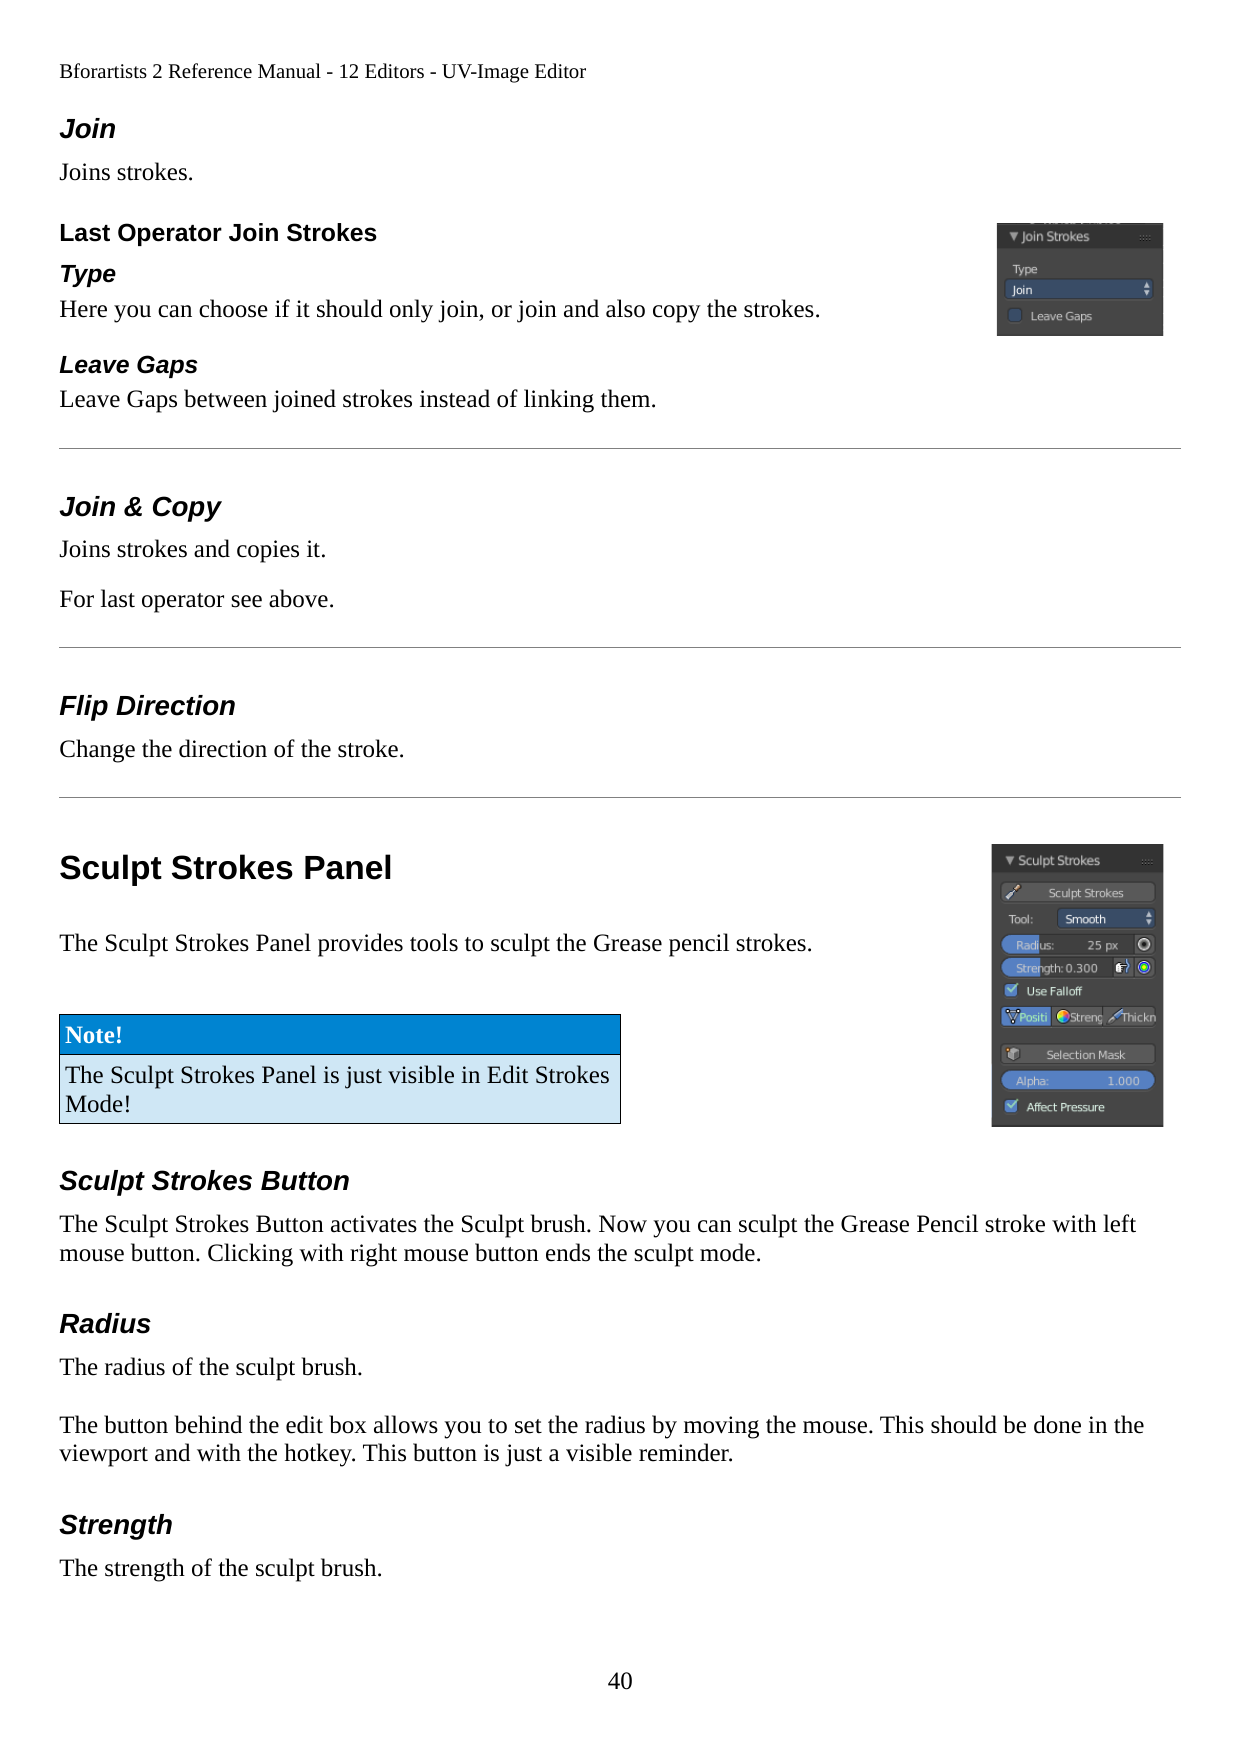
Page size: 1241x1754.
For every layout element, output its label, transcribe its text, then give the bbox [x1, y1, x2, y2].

subtitle Leave Gaps [59, 350, 1181, 378]
table_header Note! [60, 1015, 620, 1054]
text Leave Gaps between joined strokes instead of linking them. [59, 384, 1181, 413]
text The strength of the sculpt brush. [59, 1553, 1181, 1582]
subtitle Strength [59, 1508, 1181, 1540]
subtitle [1164, 848, 1181, 886]
text Here you can choose if it should only join, or join and also copy the strokes. [59, 294, 996, 323]
subtitle Join [59, 113, 1181, 144]
text The button behind the edit box allows you to set the radius by moving the mouse. This should be done in the viewport and with the hotkey. This button is just a visible reminder. [59, 1410, 1181, 1467]
text For last operator see above. [59, 584, 1181, 612]
subtitle Sculpt Strokes Button [59, 1165, 1181, 1197]
text Change the direction of the stroke. [59, 734, 1181, 762]
table_cell The Sculpt Strokes Panel is just visible in Edit Strokes Mode! [60, 1055, 620, 1123]
text Joins strokes and copies it. [59, 534, 1181, 563]
subtitle Join & Copy [59, 490, 1181, 522]
picture [991, 844, 1164, 1127]
text Joins strokes. [59, 157, 1181, 186]
text The radius of the sculpt brush. [59, 1352, 1181, 1381]
subtitle Type [59, 259, 996, 288]
subtitle Sculpt Strokes Panel [59, 848, 991, 886]
text The Sculpt Strokes Panel provides tools to sculpt the Grease pencil strokes. [59, 928, 991, 956]
subtitle Radius [59, 1308, 1181, 1340]
subtitle [1164, 259, 1181, 288]
text The Sculpt Strokes Button activates the Sculpt brush. Now you can sculpt the Grease Pencil stroke with left mouse button. Clicking with right mouse button ends the sculpt mode. [59, 1209, 1181, 1267]
subtitle Flip Direction [59, 689, 1181, 721]
subtitle Last Operator Join Strokes [59, 218, 1181, 247]
picture [996, 223, 1164, 336]
